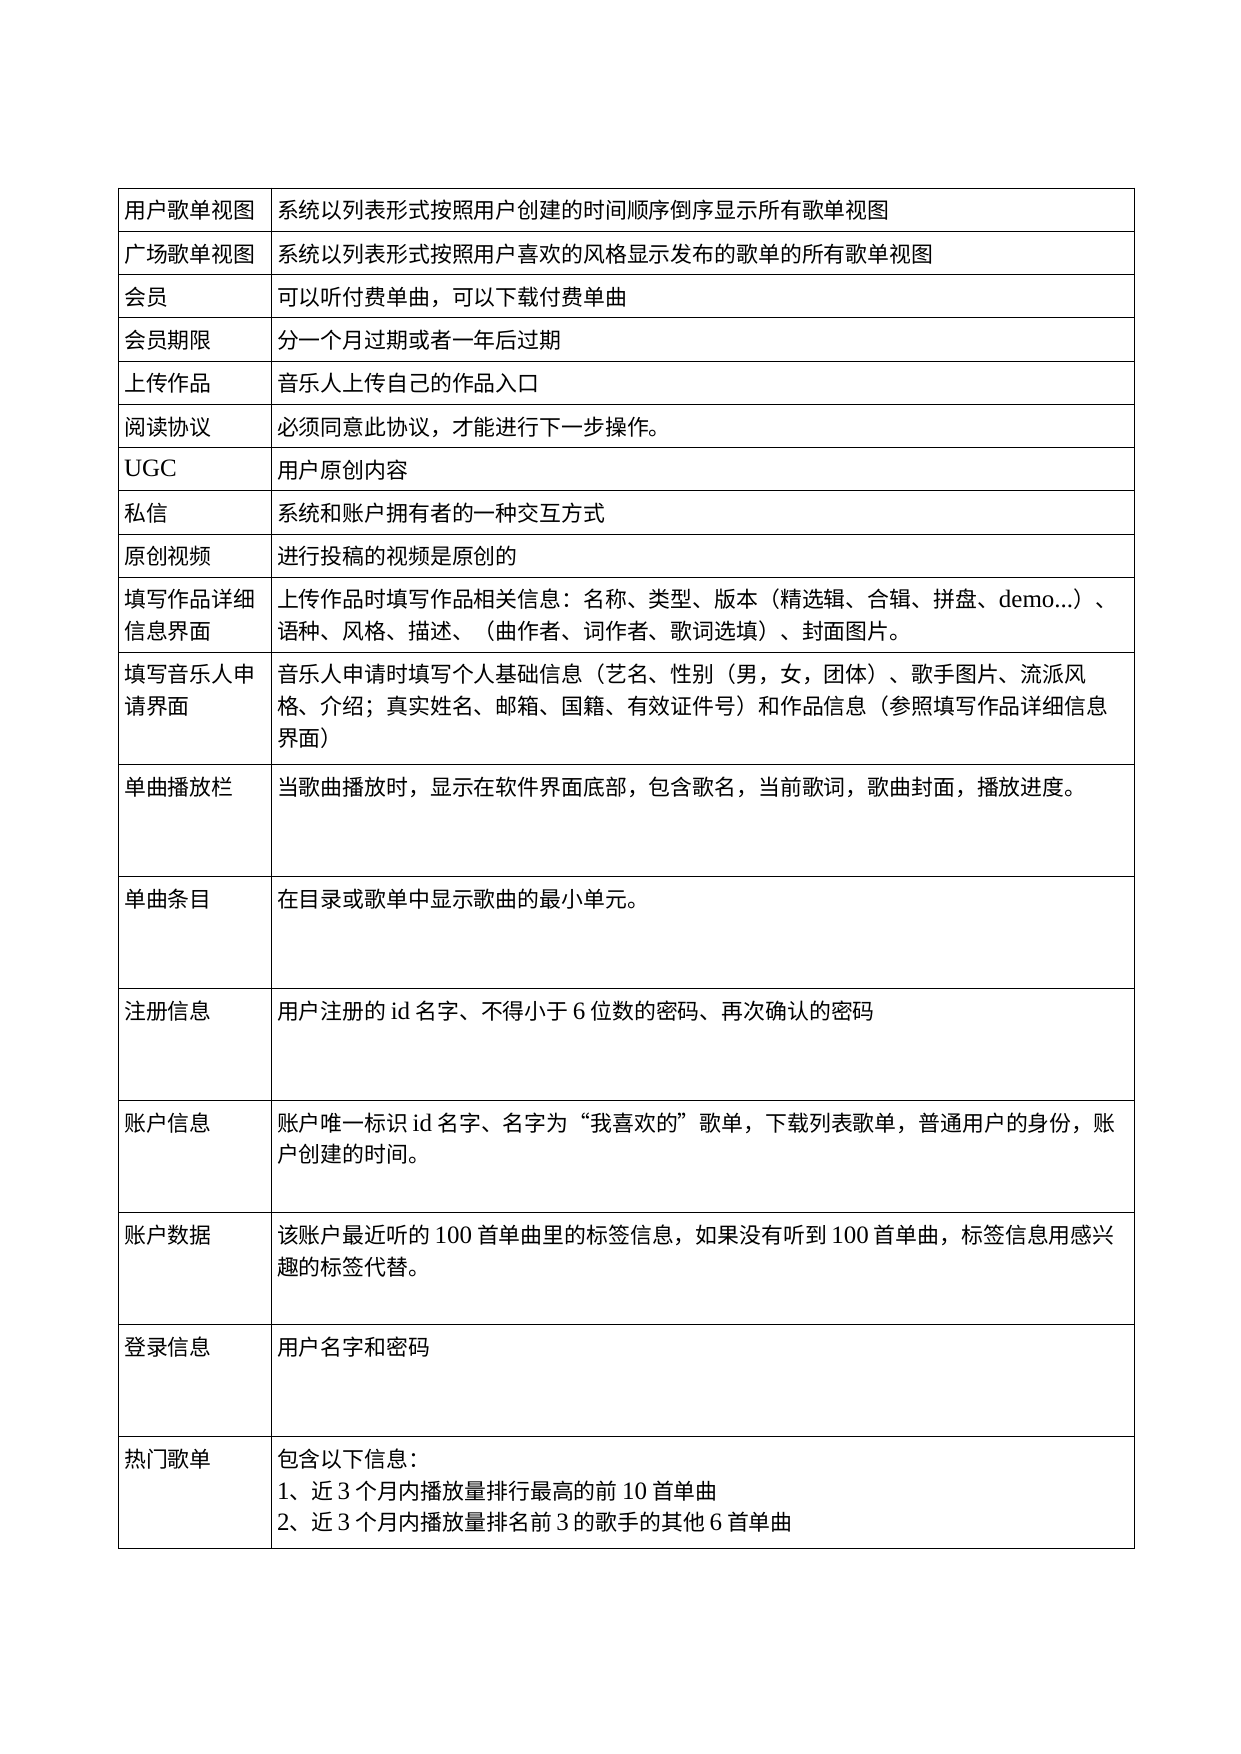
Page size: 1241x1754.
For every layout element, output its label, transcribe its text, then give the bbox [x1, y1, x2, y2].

table_cell 账户信息 [119, 1101, 271, 1212]
table_cell 包含以下信息： 1、近3个月内播放量排行最高的前10首单曲 2、近3个月内播放量排名前3的歌手的其他6首单曲 [272, 1437, 1134, 1548]
table_cell 音乐人上传自己的作品入口 [272, 362, 1134, 404]
table_cell 在目录或歌单中显示歌曲的最小单元。 [272, 877, 1134, 988]
table_cell 分一个月过期或者一年后过期 [272, 318, 1134, 361]
table_cell 单曲条目 [119, 877, 271, 988]
table_cell 上传作品 [119, 362, 271, 404]
table_cell 必须同意此协议，才能进行下一步操作。 [272, 405, 1134, 447]
table_cell 音乐人申请时填写个人基础信息（艺名、性别（男，女，团体）、歌手图片、流派风格、介绍；真实姓名、邮箱、国籍、有效证件号）和作品信息（参照填写作品详细信息界面） [272, 653, 1134, 764]
table_cell 会员 [119, 275, 271, 317]
table_cell 填写音乐人申请界面 [119, 653, 271, 764]
table_cell 账户数据 [119, 1213, 271, 1324]
table_cell 会员期限 [119, 318, 271, 361]
table_cell 用户名字和密码 [272, 1325, 1134, 1436]
table_cell 系统以列表形式按照用户创建的时间顺序倒序显示所有歌单视图 [272, 189, 1134, 231]
table_cell 该账户最近听的100首单曲里的标签信息，如果没有听到100首单曲，标签信息用感兴趣的标签代替。 [272, 1213, 1134, 1324]
table_cell UGC [119, 448, 271, 490]
table_cell 用户注册的id名字、不得小于6位数的密码、再次确认的密码 [272, 989, 1134, 1100]
table_cell 账户唯一标识id名字、名字为“我喜欢的”歌单，下载列表歌单，普通用户的身份，账户创建的时间。 [272, 1101, 1134, 1212]
table_cell 热门歌单 [119, 1437, 271, 1548]
table_cell 进行投稿的视频是原创的 [272, 535, 1134, 577]
table_cell 广场歌单视图 [119, 232, 271, 274]
table_cell 上传作品时填写作品相关信息：名称、类型、版本（精选辑、合辑、拼盘、demo...）、语种、风格、描述、（曲作者、词作者、歌词选填）、封面图片。 [272, 578, 1134, 652]
table_cell 阅读协议 [119, 405, 271, 447]
table_cell 单曲播放栏 [119, 765, 271, 876]
table_cell 可以听付费单曲，可以下载付费单曲 [272, 275, 1134, 317]
table_cell 填写作品详细信息界面 [119, 578, 271, 652]
table_cell 用户歌单视图 [119, 189, 271, 231]
table_cell 当歌曲播放时，显示在软件界面底部，包含歌名，当前歌词，歌曲封面，播放进度。 [272, 765, 1134, 876]
table_cell 系统以列表形式按照用户喜欢的风格显示发布的歌单的所有歌单视图 [272, 232, 1134, 274]
table_cell 系统和账户拥有者的一种交互方式 [272, 491, 1134, 533]
table_cell 注册信息 [119, 989, 271, 1100]
table_cell 私信 [119, 491, 271, 533]
table_cell 用户原创内容 [272, 448, 1134, 490]
table_cell 登录信息 [119, 1325, 271, 1436]
table_cell 原创视频 [119, 535, 271, 577]
